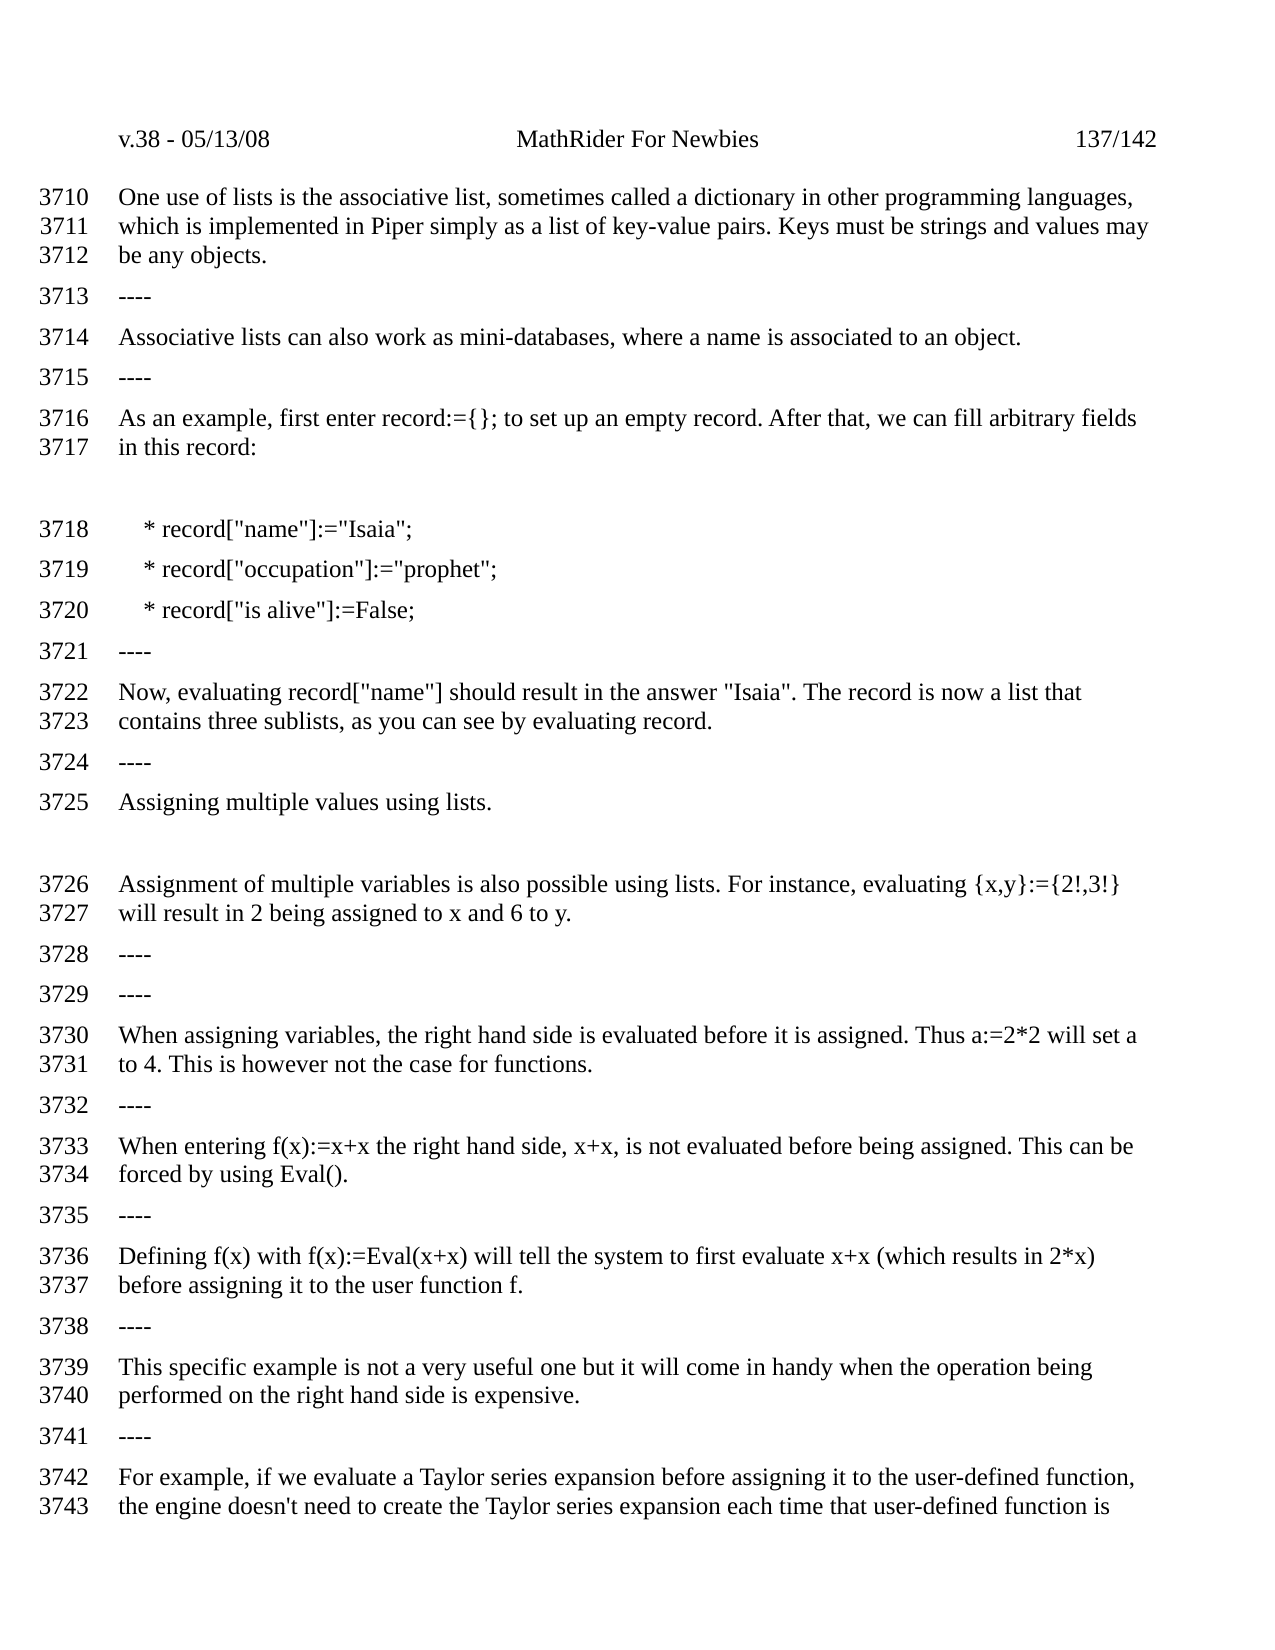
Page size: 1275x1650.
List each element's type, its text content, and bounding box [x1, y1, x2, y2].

text One use of lists is the associative list, sometimes called a dictionary in other programming languages, which is implemented in Piper simply as a list of key-value pairs. Keys must be strings and values may be any objects. [118, 182, 1157, 269]
text Assigning multiple values using lists. [118, 787, 1157, 816]
text Associative lists can also work as mini-databases, where a name is associated to an object. [118, 322, 1157, 350]
text This specific example is not a very useful one but it will come in handy when the operation being performed on the right hand side is expensive. [118, 1352, 1157, 1409]
text ---- [118, 362, 1157, 391]
text ---- [118, 1200, 1157, 1229]
text * record["occupation"]:="prophet"; [118, 554, 1157, 583]
text ---- [118, 636, 1157, 665]
text ---- [118, 939, 1157, 967]
text ---- [118, 979, 1157, 1008]
text Now, evaluating record["name"] should result in the answer "Isaia". The record is now a list that contains three sublists, as you can see by evaluating record. [118, 677, 1157, 734]
text ---- [118, 281, 1157, 309]
text ---- [118, 1421, 1157, 1450]
text * record["name"]:="Isaia"; [118, 514, 1157, 542]
text Assignment of multiple variables is also possible using lists. For instance, evaluating {x,y}:={2!,3!} will result in 2 being assigned to x and 6 to y. [118, 869, 1157, 927]
text ---- [118, 1090, 1157, 1119]
text When entering f(x):=x+x the right hand side, x+x, is not evaluated before being assigned. This can be forced by using Eval(). [118, 1131, 1157, 1188]
text ---- [118, 747, 1157, 775]
text For example, if we evaluate a Taylor series expansion before assigning it to the user-defined function, the engine doesn't need to create the Taylor series expansion each time that user-defined function is [118, 1462, 1157, 1519]
text Defining f(x) with f(x):=Eval(x+x) will tell the system to first evaluate x+x (which results in 2*x) before assigning it to the user function f. [118, 1241, 1157, 1299]
text When assigning variables, the right hand side is evaluated before it is assigned. Thus a:=2*2 will set a to 4. This is however not the case for functions. [118, 1020, 1157, 1078]
text * record["is alive"]:=False; [118, 595, 1157, 624]
text ---- [118, 1311, 1157, 1339]
text As an example, first enter record:={}; to set up an empty record. After that, we can fill arbitrary fields in this record: [118, 403, 1157, 461]
